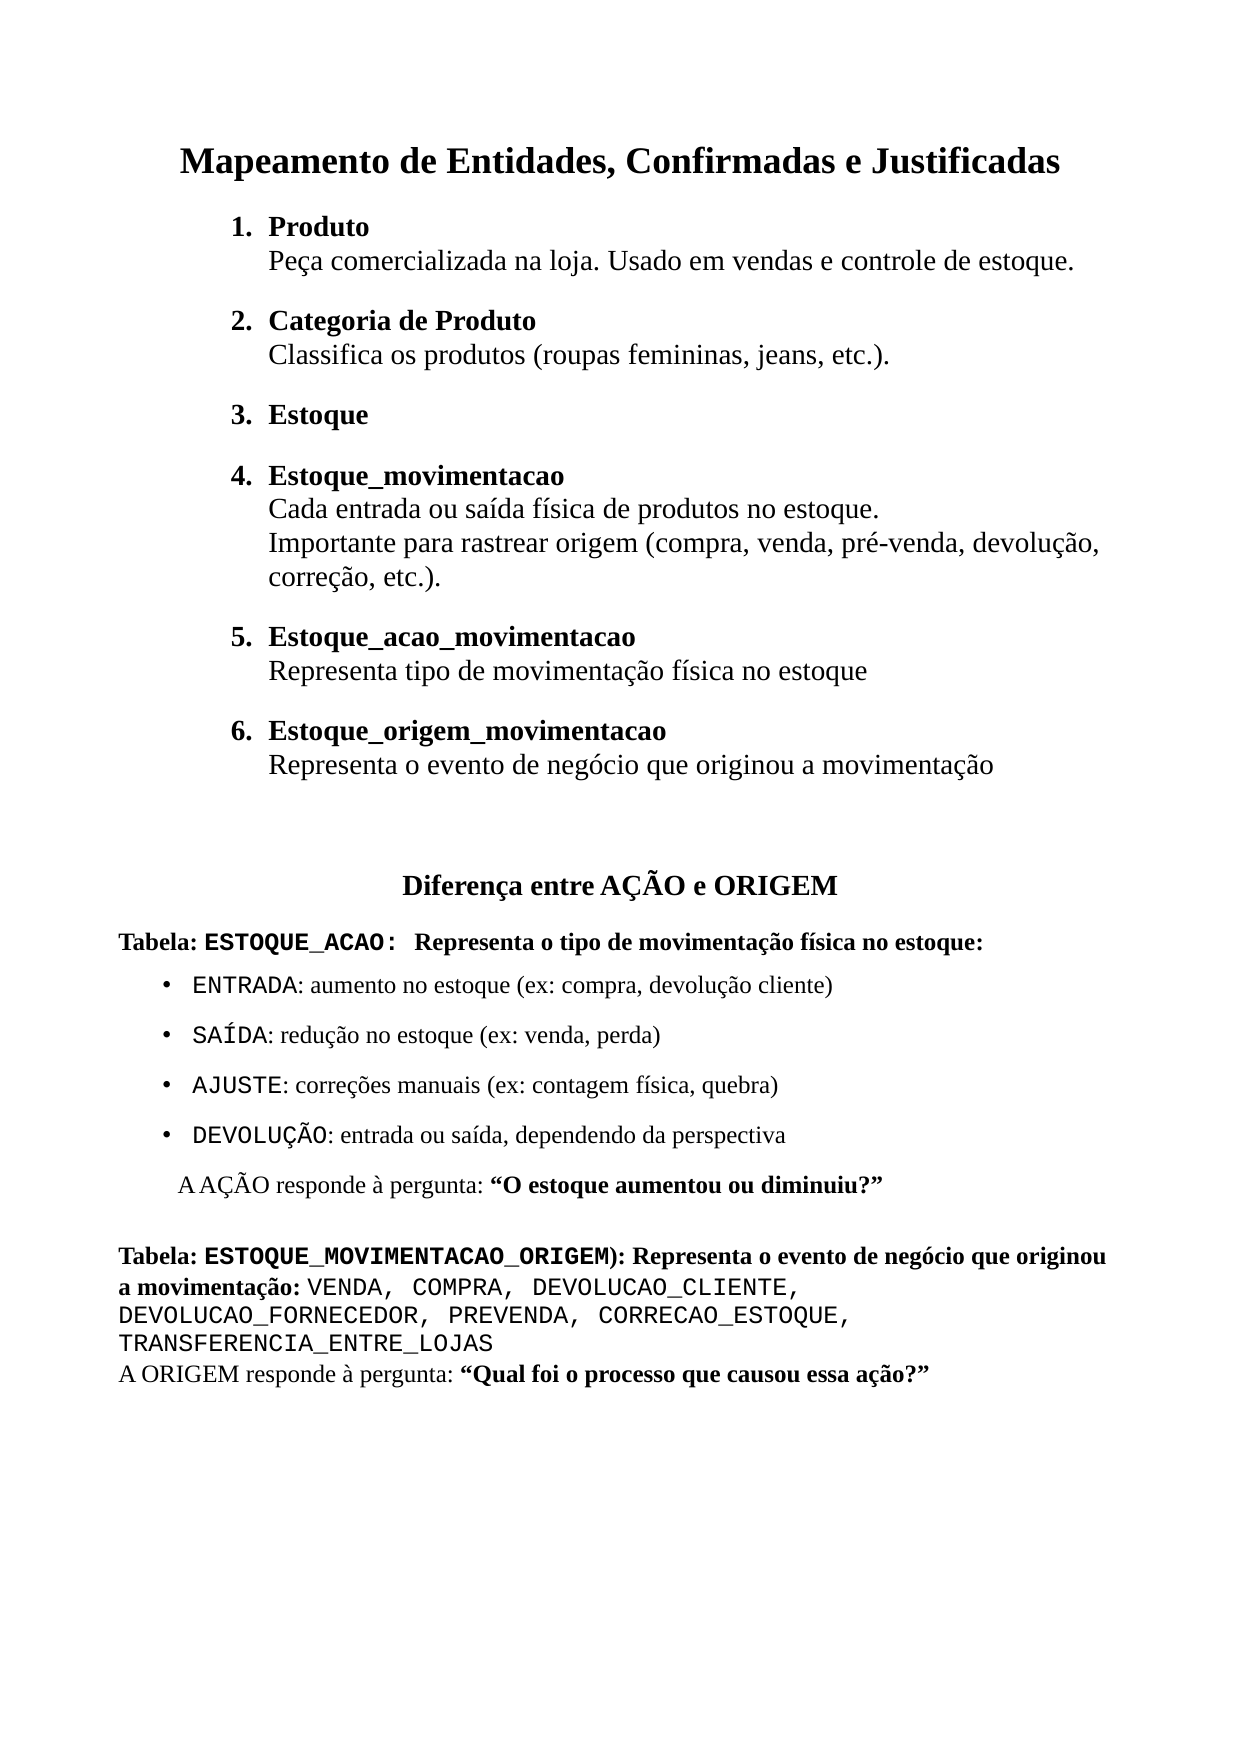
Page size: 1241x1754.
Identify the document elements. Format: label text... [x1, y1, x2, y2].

text A AÇÃO responde à pergunta: “O estoque aumentou ou diminuiu?” [177, 1170, 1063, 1199]
subtitle Estoque [231, 397, 1122, 431]
subtitle Estoque_origem_movimentacao Representa o evento de negócio que originou a movimentação [231, 713, 1122, 781]
list ENTRADA: aumento no estoque (ex: compra, devolução cliente) [162, 970, 1122, 1001]
subtitle Estoque_movimentacao Cada entrada ou saída física de produtos no estoque. Importante para rastrear origem (compra, venda, pré-venda, devolução, correção, etc.). [231, 458, 1122, 592]
subtitle Tabela: ESTOQUE_MOVIMENTACAO_ORIGEM): Representa o evento de negócio que originou a movimentação: VENDA, COMPRA, DEVOLUCAO_CLIENTE, DEVOLUCAO_FORNECEDOR, PREVENDA, CORRECAO_ESTOQUE, TRANSFERENCIA_ENTRE_LOJAS A ORIGEM responde à pergunta: “Qual foi o processo que causou essa ação?” [118, 1241, 1122, 1388]
subtitle Mapeamento de Entidades, Confirmadas e Justificadas [118, 139, 1122, 182]
list AJUSTE: correções manuais (ex: contagem física, quebra) [162, 1070, 1122, 1101]
subtitle Tabela: ESTOQUE_ACAO: Representa o tipo de movimentação física no estoque: [118, 927, 1122, 958]
list DEVOLUÇÃO: entrada ou saída, dependendo da perspectiva [162, 1120, 1122, 1151]
subtitle Produto Peça comercializada na loja. Usado em vendas e controle de estoque. [231, 209, 1122, 276]
subtitle Diferença entre AÇÃO e ORIGEM [118, 868, 1122, 902]
subtitle Categoria de Produto Classifica os produtos (roupas femininas, jeans, etc.). [231, 303, 1122, 370]
subtitle Estoque_acao_movimentacao Representa tipo de movimentação física no estoque [231, 619, 1122, 686]
list SAÍDA: redução no estoque (ex: venda, perda) [162, 1020, 1122, 1051]
